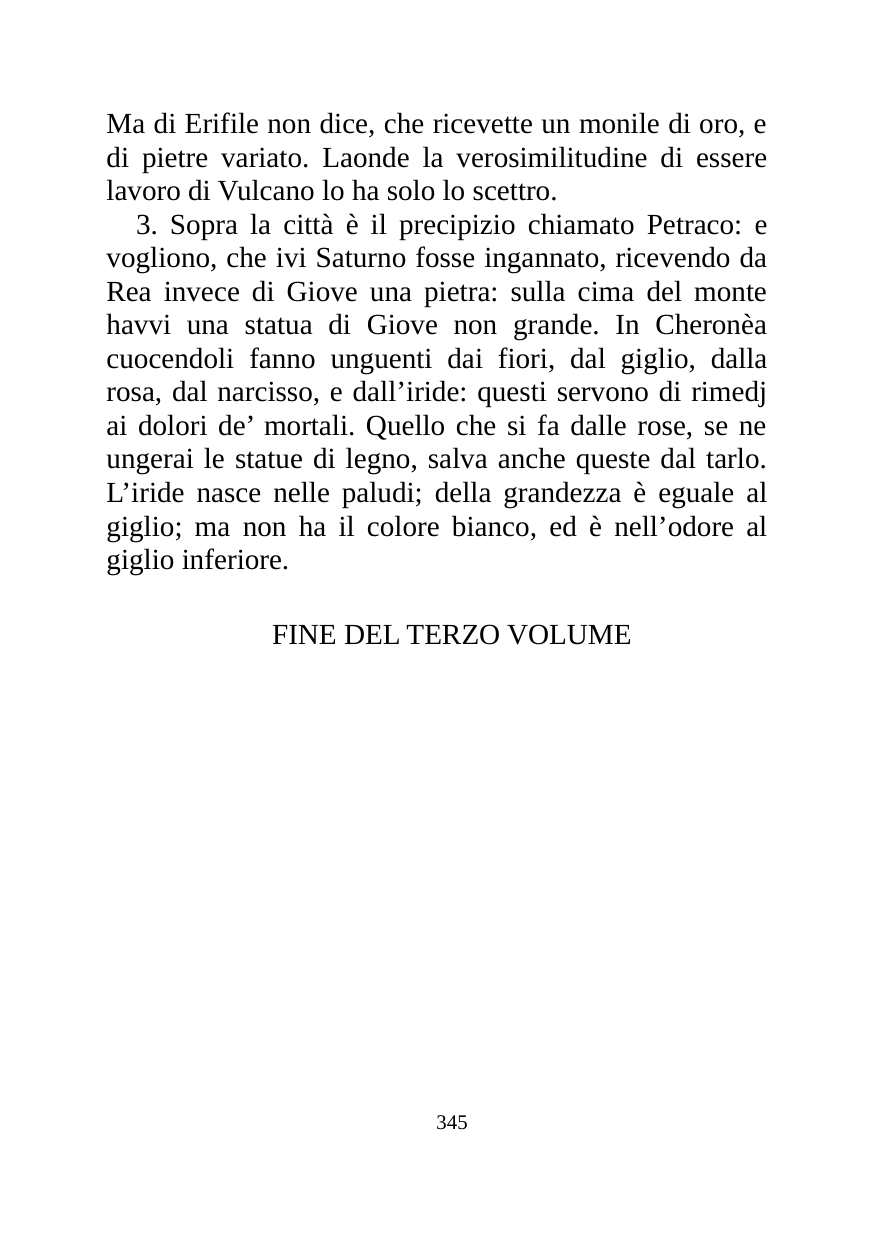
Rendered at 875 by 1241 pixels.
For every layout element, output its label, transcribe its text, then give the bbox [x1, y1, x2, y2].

text 3. Sopra la città è il precipizio chiamato Petraco: e vogliono, che ivi Saturno fosse ingannato, ricevendo da Rea invece di Giove una pietra: sulla cima del monte havvi una statua di Giove non grande. In Cheronèa cuocendoli fanno unguenti dai fiori, dal giglio, dalla rosa, dal narcisso, e dall’iride: questi servono di rimedj ai dolori de’ mortali. Quello che si fa dalle rose, se ne ungerai le statue di legno, salva anche queste dal tarlo. L’iride nasce nelle paludi; della grandezza è eguale al giglio; ma non ha il colore bianco, ed è nell’odore al giglio inferiore. [106, 207, 768, 576]
text Ma di Erifile non dice, che ricevette un monile di oro, e di pietre variato. Laonde la verosimilitudine di essere lavoro di Vulcano lo ha solo lo scettro. [106, 106, 768, 207]
text FINE DEL TERZO VOLUME [106, 617, 768, 651]
